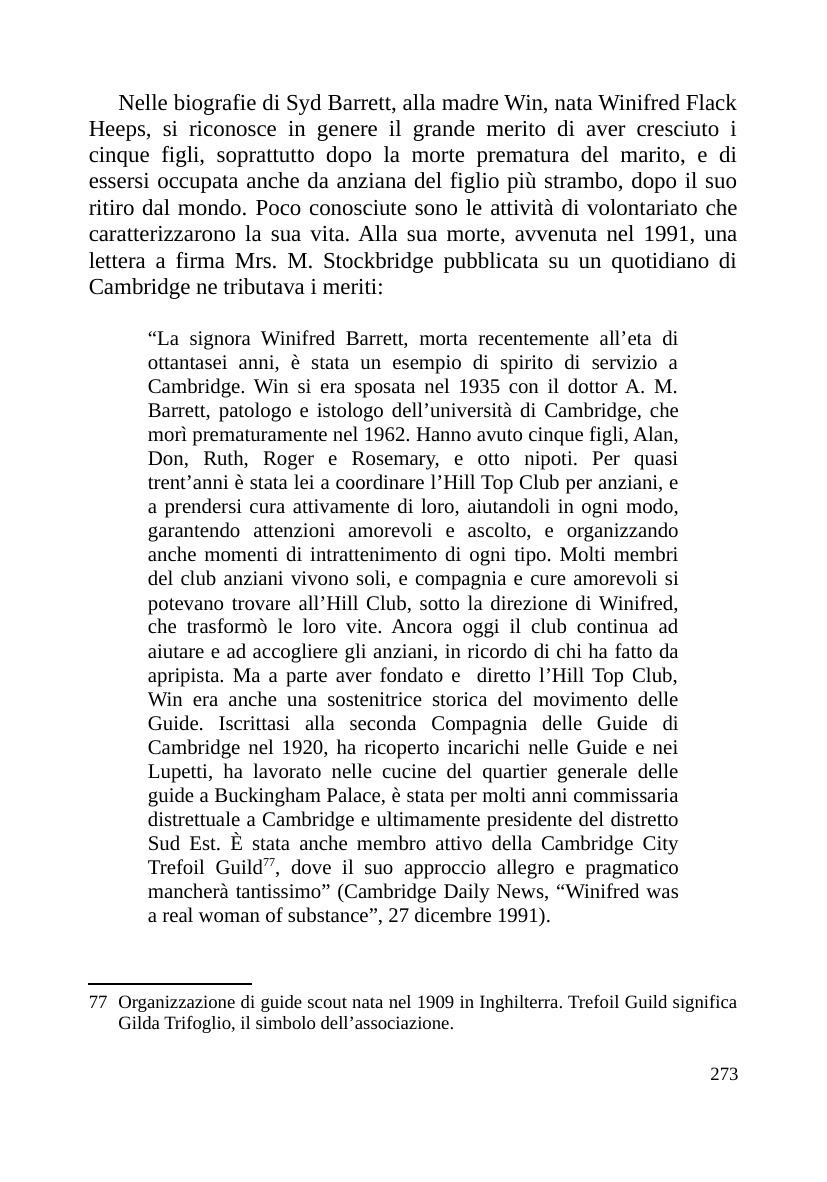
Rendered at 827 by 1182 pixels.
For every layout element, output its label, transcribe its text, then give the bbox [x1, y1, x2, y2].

text “La signora Winifred Barrett, morta recentemente all’eta di ottantasei anni, è stata un esempio di spirito di servizio a Cambridge. Win si era sposata nel 1935 con il dottor A. M. Barrett, patologo e istologo dell’università di Cambridge, che morì prematuramente nel 1962. Hanno avuto cinque figli, Alan, Don, Ruth, Roger e Rosemary, e otto nipoti. Per quasi trent’anni è stata lei a coordinare l’Hill Top Club per anziani, e a prendersi cura attivamente di loro, aiutandoli in ogni modo, garantendo attenzioni amorevoli e ascolto, e organizzando anche momenti di intrattenimento di ogni tipo. Molti membri del club anziani vivono soli, e compagnia e cure amorevoli si potevano trovare all’Hill Club, sotto la direzione di Winifred, che trasformò le loro vite. Ancora oggi il club continua ad aiutare e ad accogliere gli anziani, in ricordo di chi ha fatto da apripista. Ma a parte aver fondato e diretto l’Hill Top Club, Win era anche una sostenitrice storica del movimento delle Guide. Iscrittasi alla seconda Compagnia delle Guide di Cambridge nel 1920, ha ricoperto incarichi nelle Guide e nei Lupetti, ha lavorato nelle cucine del quartier generale delle guide a Buckingham Palace, è stata per molti anni commissaria distrettuale a Cambridge e ultimamente presidente del distretto Sud Est. è stata anche membro attivo della Cambridge City Trefoil Guild, dove il suo approccio allegro e pragmatico mancherà tantissimo” (Cambridge Daily News, “Winifred was a real woman of substance”, 27 dicembre 1991). [148, 326, 679, 927]
text Organizzazione di guide scout nata nel 1909 in Inghilterra. Trefoil Guild significa Gilda Trifoglio, il simbolo dell’associazione. [88, 991, 738, 1034]
text Nelle biografie di Syd Barrett, alla madre Win, nata Winifred Flack Heeps, si riconosce in genere il grande merito di aver cresciuto i cinque figli, soprattutto dopo la morte prematura del marito, e di essersi occupata anche da anziana del figlio più strambo, dopo il suo ritiro dal mondo. Poco conosciute sono le attività di volontariato che caratterizzarono la sua vita. Alla sua morte, avvenuta nel 1991, una lettera a firma Mrs. M. Stockbridge pubblicata su un quotidiano di Cambridge ne tributava i meriti: [88, 88, 738, 299]
